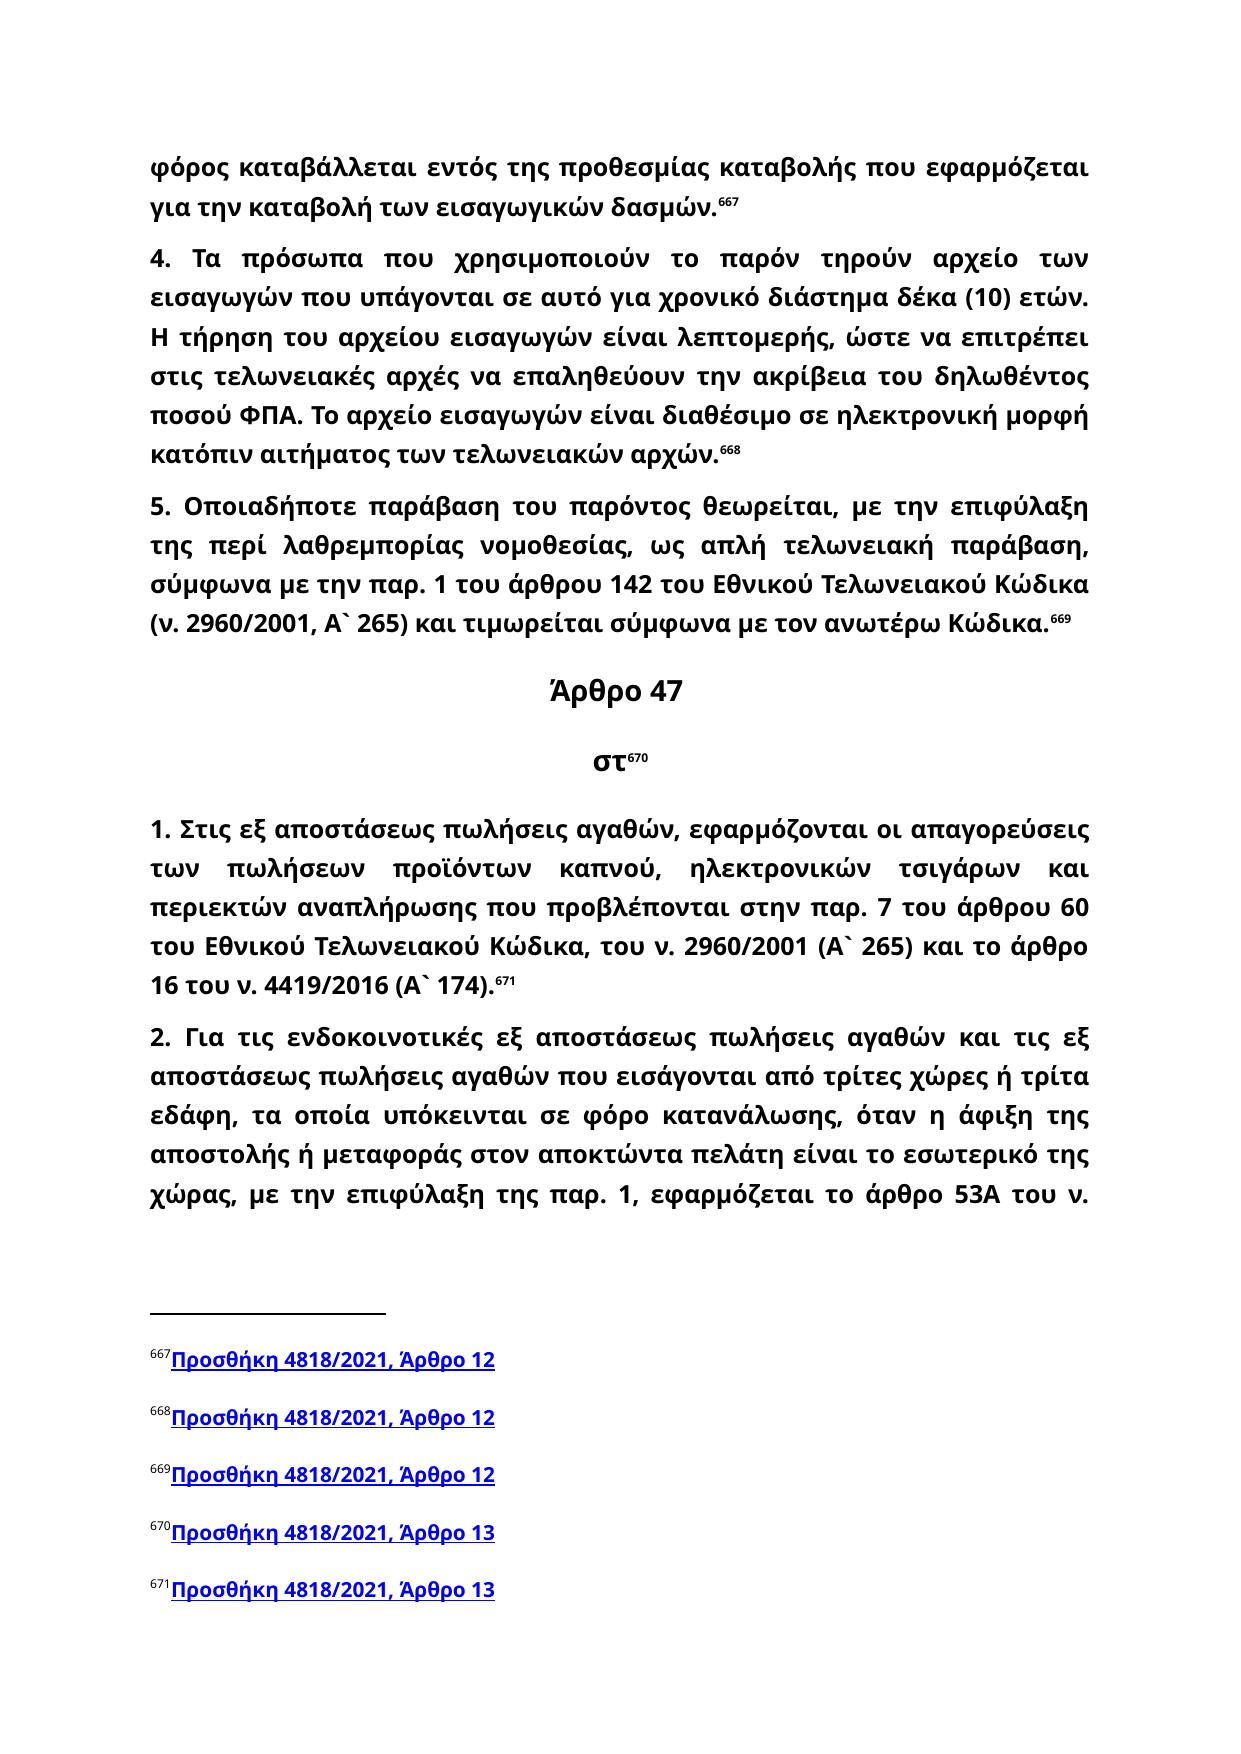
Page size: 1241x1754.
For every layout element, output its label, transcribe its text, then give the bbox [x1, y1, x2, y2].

text 2. Για τις ενδοκοινοτικές εξ αποστάσεως πωλήσεις αγαθών και τις εξ αποστάσεως πωλήσεις αγαθών που εισάγονται από τρίτες χώρες ή τρίτα εδάφη, τα οποία υπόκεινται σε φόρο κατανάλωσης, όταν η άφιξη της αποστολής ή μεταφοράς στον αποκτώντα πελάτη είναι το εσωτερικό της χώρας, με την επιφύλαξη της παρ. 1, εφαρμόζεται το άρθρο 53Α του ν. [150, 1019, 1090, 1210]
text 1. Στις εξ αποστάσεως πωλήσεις αγαθών, εφαρμόζονται οι απαγορεύσεις των πωλήσεων προϊόντων καπνού, ηλεκτρονικών τσιγάρων και περιεκτών αναπλήρωσης που προβλέπονται στην παρ. 7 του άρθρου 60 του Εθνικού Τελωνειακού Κώδικα, του ν. 2960/2001 (Α` 265) και το άρθρο 16 του ν. 4419/2016 (Α` 174). [150, 811, 1090, 1002]
text Προσθήκη 4818/2021, Άρθρο 12 [150, 1403, 1090, 1431]
text Προσθήκη 4818/2021, Άρθρο 13 [150, 1576, 1090, 1604]
text Προσθήκη 4818/2021, Άρθρο 12 [150, 1345, 1090, 1373]
text Προσθήκη 4818/2021, Άρθρο 13 [150, 1518, 1090, 1546]
subtitle στ [150, 741, 1090, 780]
text 4. Τα πρόσωπα που χρησιμοποιούν το παρόν τηρούν αρχείο των εισαγωγών που υπάγονται σε αυτό για χρονικό διάστημα δέκα (10) ετών. Η τήρηση του αρχείου εισαγωγών είναι λεπτομερής, ώστε να επιτρέπει στις τελωνειακές αρχές να επαληθεύουν την ακρίβεια του δηλωθέντος ποσού ΦΠΑ. Το αρχείο εισαγωγών είναι διαθέσιμο σε ηλεκτρονική μορφή κατόπιν αιτήματος των τελωνειακών αρχών. [150, 241, 1090, 471]
text φόρος καταβάλλεται εντός της προθεσμίας καταβολής που εφαρμόζεται για την καταβολή των εισαγωγικών δασμών. [150, 150, 1090, 223]
subtitle Άρθρο 47 [150, 670, 1090, 710]
text Προσθήκη 4818/2021, Άρθρο 12 [150, 1460, 1090, 1489]
text 5. Οποιαδήποτε παράβαση του παρόντος θεωρείται, με την επιφύλαξη της περί λαθρεμπορίας νομοθεσίας, ως απλή τελωνειακή παράβαση, σύμφωνα με την παρ. 1 του άρθρου 142 του Εθνικού Τελωνειακού Κώδικα (ν. 2960/2001, Α` 265) και τιμωρείται σύμφωνα με τον ανωτέρω Κώδικα. [150, 488, 1090, 640]
